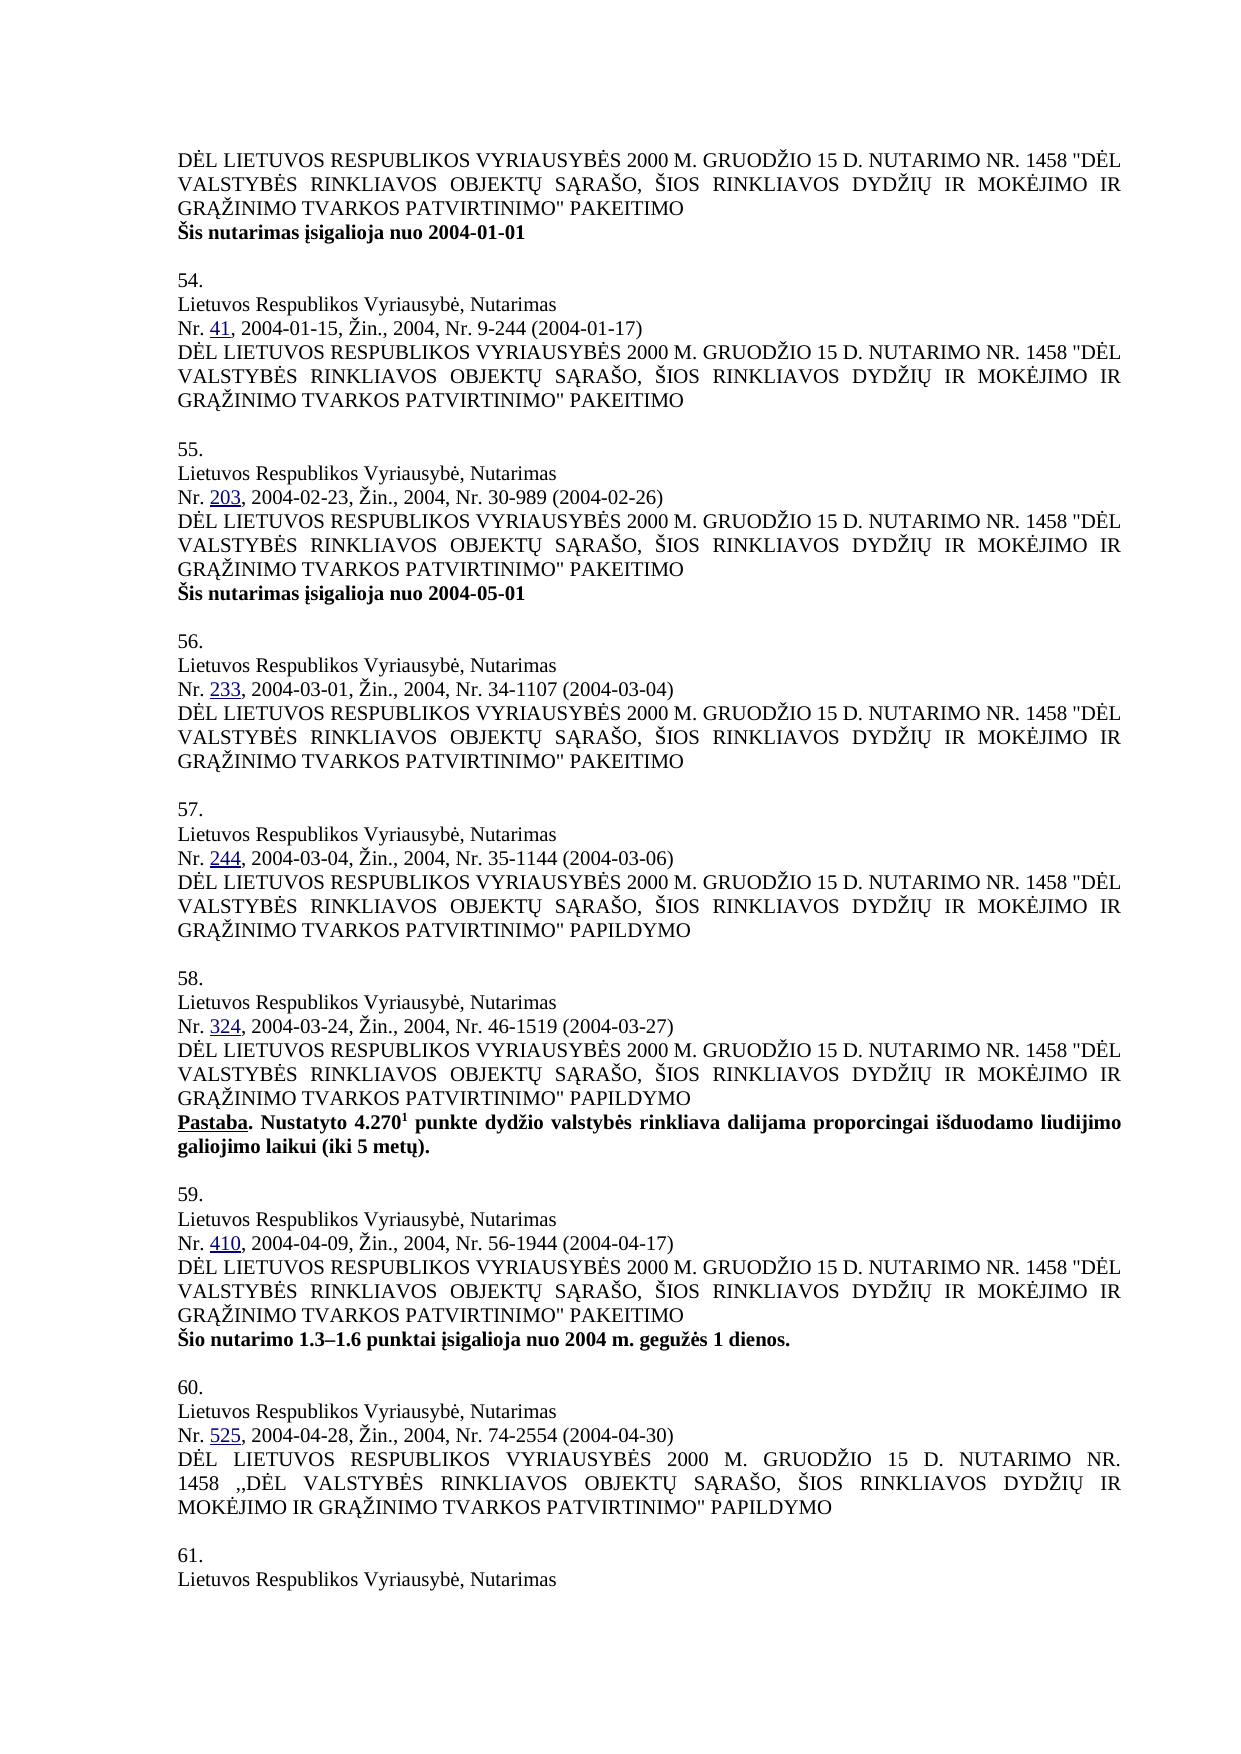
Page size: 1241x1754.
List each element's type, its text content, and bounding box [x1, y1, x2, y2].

text DĖL LIETUVOS RESPUBLIKOS VYRIAUSYBĖS 2000 M. GRUODŽIO 15 D. NUTARIMO NR. 1458 "DĖL VALSTYBĖS RINKLIAVOS OBJEKTŲ SĄRAŠO, ŠIOS RINKLIAVOS DYDŽIŲ IR MOKĖJIMO IR GRĄŽINIMO TVARKOS PATVIRTINIMO" PAKEITIMO [177, 509, 1122, 581]
text 60. [177, 1375, 1122, 1399]
text Lietuvos Respublikos Vyriausybė, Nutarimas [177, 1206, 1122, 1231]
text Lietuvos Respublikos Vyriausybė, Nutarimas [177, 653, 1122, 677]
text Nr. 244, 2004-03-04, Žin., 2004, Nr. 35-1144 (2004-03-06) [177, 846, 1122, 869]
text Nr. 41, 2004-01-15, Žin., 2004, Nr. 9-244 (2004-01-17) [177, 316, 1122, 340]
text 61. [177, 1543, 1122, 1567]
text Nr. 324, 2004-03-24, Žin., 2004, Nr. 46-1519 (2004-03-27) [177, 1014, 1122, 1038]
text 59. [177, 1182, 1122, 1206]
text Lietuvos Respublikos Vyriausybė, Nutarimas [177, 1567, 1122, 1591]
text Lietuvos Respublikos Vyriausybė, Nutarimas [177, 1399, 1122, 1423]
text DĖL LIETUVOS RESPUBLIKOS VYRIAUSYBĖS 2000 M. GRUODŽIO 15 D. NUTARIMO NR. 1458 "DĖL VALSTYBĖS RINKLIAVOS OBJEKTŲ SĄRAŠO, ŠIOS RINKLIAVOS DYDŽIŲ IR MOKĖJIMO IR GRĄŽINIMO TVARKOS PATVIRTINIMO" PAPILDYMO [177, 869, 1122, 942]
text Nr. 203, 2004-02-23, Žin., 2004, Nr. 30-989 (2004-02-26) [177, 484, 1122, 509]
text Šis nutarimas įsigalioja nuo 2004-05-01 [177, 581, 1122, 605]
text Pastaba. Nustatyto 4.2701 punkte dydžio valstybės rinkliava dalijama proporcingai išduodamo liudijimo galiojimo laikui (iki 5 metų). [177, 1110, 1122, 1158]
text Lietuvos Respublikos Vyriausybė, Nutarimas [177, 990, 1122, 1014]
text 57. [177, 797, 1122, 821]
text Nr. 525, 2004-04-28, Žin., 2004, Nr. 74-2554 (2004-04-30) [177, 1423, 1122, 1447]
text DĖL LIETUVOS RESPUBLIKOS VYRIAUSYBĖS 2000 M. GRUODŽIO 15 D. NUTARIMO NR. 1458 "DĖL VALSTYBĖS RINKLIAVOS OBJEKTŲ SĄRAŠO, ŠIOS RINKLIAVOS DYDŽIŲ IR MOKĖJIMO IR GRĄŽINIMO TVARKOS PATVIRTINIMO" PAKEITIMO [177, 1254, 1122, 1327]
text 58. [177, 966, 1122, 990]
text DĖL LIETUVOS RESPUBLIKOS VYRIAUSYBĖS 2000 M. GRUODŽIO 15 D. NUTARIMO NR. 1458 "DĖL VALSTYBĖS RINKLIAVOS OBJEKTŲ SĄRAŠO, ŠIOS RINKLIAVOS DYDŽIŲ IR MOKĖJIMO IR GRĄŽINIMO TVARKOS PATVIRTINIMO" PAPILDYMO [177, 1038, 1122, 1110]
text DĖL LIETUVOS RESPUBLIKOS VYRIAUSYBĖS 2000 M. GRUODŽIO 15 D. NUTARIMO NR. 1458 "DĖL VALSTYBĖS RINKLIAVOS OBJEKTŲ SĄRAŠO, ŠIOS RINKLIAVOS DYDŽIŲ IR MOKĖJIMO IR GRĄŽINIMO TVARKOS PATVIRTINIMO" PAKEITIMO [177, 148, 1122, 220]
text 56. [177, 629, 1122, 653]
text Nr. 410, 2004-04-09, Žin., 2004, Nr. 56-1944 (2004-04-17) [177, 1231, 1122, 1254]
text Lietuvos Respublikos Vyriausybė, Nutarimas [177, 821, 1122, 846]
text 55. [177, 436, 1122, 461]
text DĖL LIETUVOS RESPUBLIKOS VYRIAUSYBĖS 2000 M. GRUODŽIO 15 D. NUTARIMO NR. 1458 "DĖL VALSTYBĖS RINKLIAVOS OBJEKTŲ SĄRAŠO, ŠIOS RINKLIAVOS DYDŽIŲ IR MOKĖJIMO IR GRĄŽINIMO TVARKOS PATVIRTINIMO" PAKEITIMO [177, 340, 1122, 412]
text Nr. 233, 2004-03-01, Žin., 2004, Nr. 34-1107 (2004-03-04) [177, 677, 1122, 701]
text Lietuvos Respublikos Vyriausybė, Nutarimas [177, 292, 1122, 316]
text Šis nutarimas įsigalioja nuo 2004-01-01 [177, 220, 1122, 244]
text Šio nutarimo 1.3–1.6 punktai įsigalioja nuo 2004 m. gegužės 1 dienos. [177, 1327, 1122, 1351]
text DĖL LIETUVOS RESPUBLIKOS VYRIAUSYBĖS 2000 M. GRUODŽIO 15 D. NUTARIMO NR. 1458 "DĖL VALSTYBĖS RINKLIAVOS OBJEKTŲ SĄRAŠO, ŠIOS RINKLIAVOS DYDŽIŲ IR MOKĖJIMO IR GRĄŽINIMO TVARKOS PATVIRTINIMO" PAKEITIMO [177, 701, 1122, 773]
text DĖL LIETUVOS RESPUBLIKOS VYRIAUSYBĖS 2000 M. GRUODŽIO 15 D. NUTARIMO NR. 1458 ,,DĖL VALSTYBĖS RINKLIAVOS OBJEKTŲ SĄRAŠO, ŠIOS RINKLIAVOS DYDŽIŲ IR MOKĖJIMO IR GRĄŽINIMO TVARKOS PATVIRTINIMO" PAPILDYMO [177, 1447, 1122, 1519]
text 54. [177, 268, 1122, 292]
text Lietuvos Respublikos Vyriausybė, Nutarimas [177, 461, 1122, 484]
